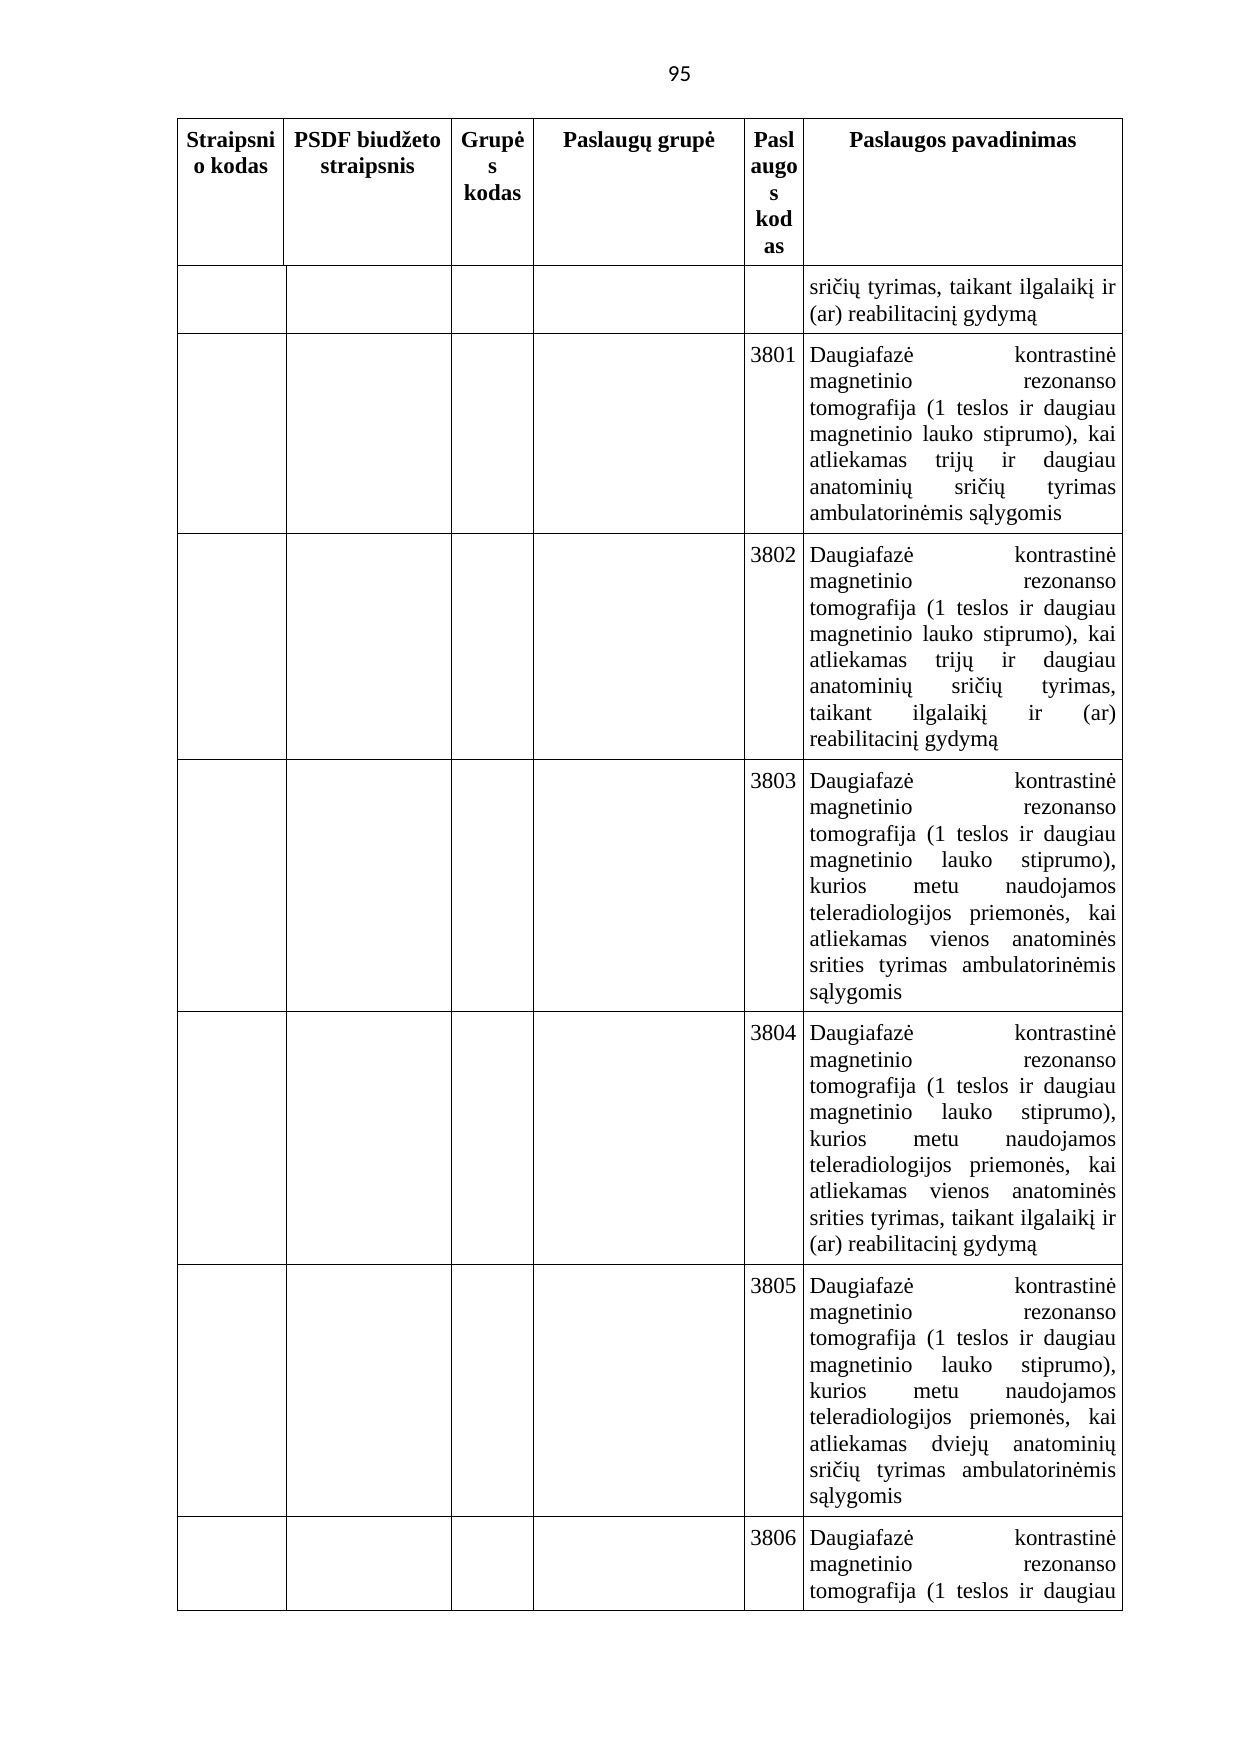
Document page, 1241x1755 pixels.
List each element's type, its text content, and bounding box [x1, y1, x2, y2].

table_cell [534, 334, 744, 533]
table_cell [534, 1012, 744, 1263]
table_header Grupės kodas [452, 119, 533, 265]
table_cell [287, 1517, 451, 1610]
table_cell Daugiafazė kontrastinė magnetinio rezonanso tomografija (1 teslos ir daugiau [804, 1517, 1122, 1610]
table_cell [745, 266, 803, 333]
table_cell [452, 334, 533, 533]
table_cell Daugiafazė kontrastinė magnetinio rezonanso tomografija (1 teslos ir daugiau magnetinio lauko stiprumo), kurios metu naudojamos teleradiologijos priemonės, kai atliekamas vienos anatominės srities tyrimas ambulatorinėmis sąlygomis [804, 760, 1122, 1011]
table_cell [452, 760, 533, 1011]
table_cell [178, 760, 286, 1011]
table_header Paslaugos kodas [745, 119, 803, 265]
table_cell [452, 1012, 533, 1263]
table_cell 3804 [745, 1012, 803, 1263]
table_cell [287, 1265, 451, 1516]
table_header Paslaugų grupė [534, 119, 744, 265]
table_cell [178, 534, 286, 759]
table_cell 3806 [745, 1517, 803, 1610]
table_header Paslaugos pavadinimas [804, 119, 1122, 265]
table_cell [452, 1265, 533, 1516]
table_cell Daugiafazė kontrastinė magnetinio rezonanso tomografija (1 teslos ir daugiau magnetinio lauko stiprumo), kurios metu naudojamos teleradiologijos priemonės, kai atliekamas dviejų anatominių sričių tyrimas ambulatorinėmis sąlygomis [804, 1265, 1122, 1516]
table_cell [287, 334, 451, 533]
table_cell [287, 1012, 451, 1263]
table_cell [287, 266, 451, 333]
table_cell 3803 [745, 760, 803, 1011]
table_cell [178, 1012, 286, 1263]
table_cell [452, 266, 533, 333]
table_cell [178, 266, 286, 333]
table_header PSDF biudžeto straipsnis [284, 119, 451, 265]
table_cell [534, 266, 744, 333]
table_cell [178, 1265, 286, 1516]
table_cell 3805 [745, 1265, 803, 1516]
table_cell [287, 534, 451, 759]
table_cell [534, 1265, 744, 1516]
table_cell [534, 1517, 744, 1610]
table_cell [452, 534, 533, 759]
table_cell 3802 [745, 534, 803, 759]
table_header Straipsnio kodas [178, 119, 283, 265]
table_cell [452, 1517, 533, 1610]
table_cell sričių tyrimas, taikant ilgalaikį ir (ar) reabilitacinį gydymą [804, 266, 1122, 333]
table_cell 3801 [745, 334, 803, 533]
table_cell Daugiafazė kontrastinė magnetinio rezonanso tomografija (1 teslos ir daugiau magnetinio lauko stiprumo), kai atliekamas trijų ir daugiau anatominių sričių tyrimas ambulatorinėmis sąlygomis [804, 334, 1122, 533]
table_cell Daugiafazė kontrastinė magnetinio rezonanso tomografija (1 teslos ir daugiau magnetinio lauko stiprumo), kai atliekamas trijų ir daugiau anatominių sričių tyrimas, taikant ilgalaikį ir (ar) reabilitacinį gydymą [804, 534, 1122, 759]
table_cell [287, 760, 451, 1011]
table_cell [178, 334, 286, 533]
table_cell [534, 534, 744, 759]
table_cell [534, 760, 744, 1011]
table_cell Daugiafazė kontrastinė magnetinio rezonanso tomografija (1 teslos ir daugiau magnetinio lauko stiprumo), kurios metu naudojamos teleradiologijos priemonės, kai atliekamas vienos anatominės srities tyrimas, taikant ilgalaikį ir (ar) reabilitacinį gydymą [804, 1012, 1122, 1263]
table_cell [178, 1517, 286, 1610]
